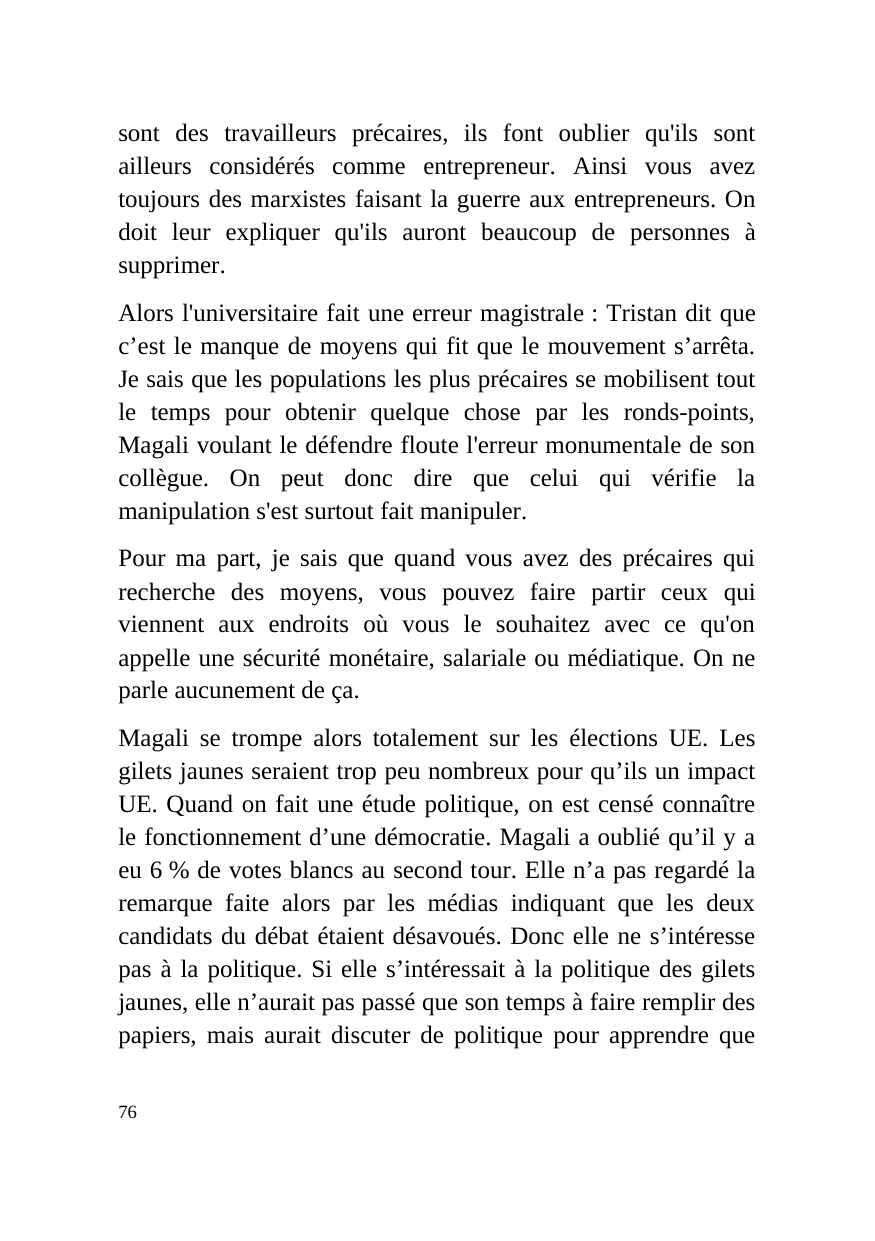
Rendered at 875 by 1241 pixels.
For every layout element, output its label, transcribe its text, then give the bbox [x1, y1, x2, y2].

text sont des travailleurs précaires, ils font oublier qu'ils sont ailleurs considérés comme entrepreneur. Ainsi vous avez toujours des marxistes faisant la guerre aux entrepreneurs. On doit leur expliquer qu'ils auront beaucoup de personnes à supprimer. [118, 118, 756, 279]
text Alors l'universitaire fait une erreur magistrale : Tristan dit que c’est le manque de moyens qui fit que le mouvement s’arrêta. Je sais que les populations les plus précaires se mobilisent tout le temps pour obtenir quelque chose par les ronds-points, Magali voulant le défendre floute l'erreur monumentale de son collègue. On peut donc dire que celui qui vérifie la manipulation s'est surtout fait manipuler. [118, 298, 756, 525]
text Pour ma part, je sais que quand vous avez des précaires qui recherche des moyens, vous pouvez faire partir ceux qui viennent aux endroits où vous le souhaitez avec ce qu'on appelle une sécurité monétaire, salariale ou médiatique. On ne parle aucunement de ça. [118, 543, 756, 704]
text Magali se trompe alors totalement sur les élections UE. Les gilets jaunes seraient trop peu nombreux pour qu’ils un impact UE. Quand on fait une étude politique, on est censé connaître le fonctionnement d’une démocratie. Magali a oublié qu’il y a eu 6 % de votes blancs au second tour. Elle n’a pas regardé la remarque faite alors par les médias indiquant que les deux candidats du débat étaient désavoués. Donc elle ne s’intéresse pas à la politique. Si elle s’intéressait à la politique des gilets jaunes, elle n’aurait pas passé que son temps à faire remplir des papiers, mais aurait discuter de politique pour apprendre que [118, 723, 756, 1049]
